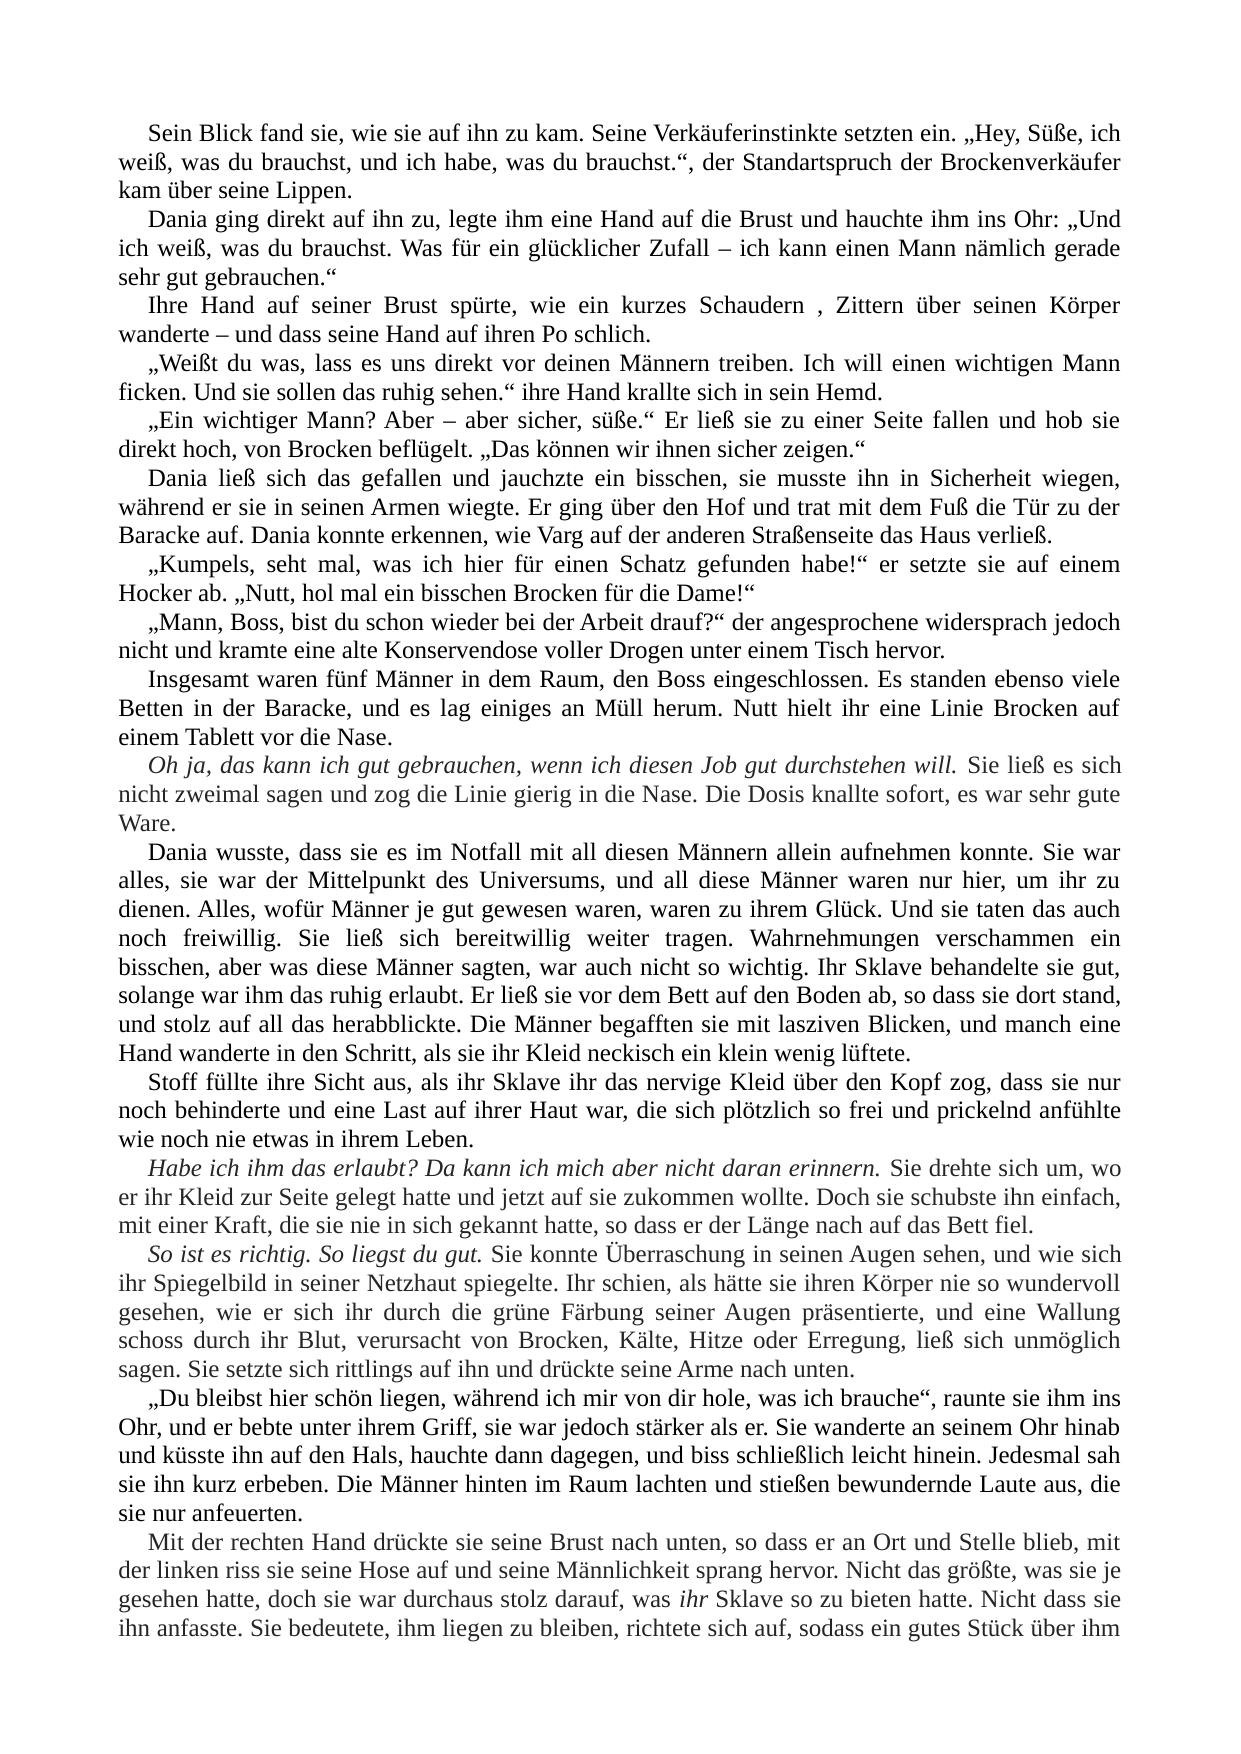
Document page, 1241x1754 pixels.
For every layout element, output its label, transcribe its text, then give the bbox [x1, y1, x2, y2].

text Insgesamt waren fünf Männer in dem Raum, den Boss eingeschlossen. Es standen ebenso viele Betten in der Baracke, und es lag einiges an Müll herum. Nutt hielt ihr eine Linie Brocken auf einem Tablett vor die Nase. [118, 664, 1122, 751]
text „Ein wichtiger Mann? Aber – aber sicher, süße.“ Er ließ sie zu einer Seite fallen und hob sie direkt hoch, von Brocken beflügelt. „Das können wir ihnen sicher zeigen.“ [118, 406, 1122, 463]
text Dania wusste, dass sie es im Notfall mit all diesen Männern allein aufnehmen konnte. Sie war alles, sie war der Mittelpunkt des Universums, und all diese Männer waren nur hier, um ihr zu dienen. Alles, wofür Männer je gut gewesen waren, waren zu ihrem Glück. Und sie taten das auch noch freiwillig. Sie ließ sich bereitwillig weiter tragen. Wahrnehmungen verschammen ein bisschen, aber was diese Männer sagten, war auch nicht so wichtig. Ihr Sklave behandelte sie gut, solange war ihm das ruhig erlaubt. Er ließ sie vor dem Bett auf den Boden ab, so dass sie dort stand, und stolz auf all das herabblickte. Die Männer begafften sie mit lasziven Blicken, und manch eine Hand wanderte in den Schritt, als sie ihr Kleid neckisch ein klein wenig lüftete. [118, 837, 1122, 1067]
text „Mann, Boss, bist du schon wieder bei der Arbeit drauf?“ der angesprochene widersprach jedoch nicht und kramte eine alte Konservendose voller Drogen unter einem Tisch hervor. [118, 607, 1122, 664]
text Oh ja, das kann ich gut gebrauchen, wenn ich diesen Job gut durchstehen will. Sie ließ es sich nicht zweimal sagen und zog die Linie gierig in die Nase. Die Dosis knallte sofort, es war sehr gute Ware. [118, 751, 1122, 837]
text Sein Blick fand sie, wie sie auf ihn zu kam. Seine Verkäuferinstinkte setzten ein. „Hey, Süße, ich weiß, was du brauchst, und ich habe, was du brauchst.“, der Standartspruch der Brockenverkäufer kam über seine Lippen. [118, 118, 1122, 204]
text „Kumpels, seht mal, was ich hier für einen Schatz gefunden habe!“ er setzte sie auf einem Hocker ab. „Nutt, hol mal ein bisschen Brocken für die Dame!“ [118, 549, 1122, 607]
text Mit der rechten Hand drückte sie seine Brust nach unten, so dass er an Ort und Stelle blieb, mit der linken riss sie seine Hose auf und seine Männlichkeit sprang hervor. Nicht das größte, was sie je gesehen hatte, doch sie war durchaus stolz darauf, was ihr Sklave so zu bieten hatte. Nicht dass sie ihn anfasste. Sie bedeutete, ihm liegen zu bleiben, richtete sich auf, sodass ein gutes Stück über ihm [118, 1527, 1122, 1642]
text Stoff füllte ihre Sicht aus, als ihr Sklave ihr das nervige Kleid über den Kopf zog, dass sie nur noch behinderte und eine Last auf ihrer Haut war, die sich plötzlich so frei und prickelnd anfühlte wie noch nie etwas in ihrem Leben. [118, 1067, 1122, 1153]
text „Weißt du was, lass es uns direkt vor deinen Männern treiben. Ich will einen wichtigen Mann ficken. Und sie sollen das ruhig sehen.“ ihre Hand krallte sich in sein Hemd. [118, 348, 1122, 406]
text Habe ich ihm das erlaubt? Da kann ich mich aber nicht daran erinnern. Sie drehte sich um, wo er ihr Kleid zur Seite gelegt hatte und jetzt auf sie zukommen wollte. Doch sie schubste ihn einfach, mit einer Kraft, die sie nie in sich gekannt hatte, so dass er der Länge nach auf das Bett fiel. [118, 1153, 1122, 1239]
text Ihre Hand auf seiner Brust spürte, wie ein kurzes Schaudern , Zittern über seinen Körper wanderte – und dass seine Hand auf ihren Po schlich. [118, 291, 1122, 348]
text Dania ging direkt auf ihn zu, legte ihm eine Hand auf die Brust und hauchte ihm ins Ohr: „Und ich weiß, was du brauchst. Was für ein glücklicher Zufall – ich kann einen Mann nämlich gerade sehr gut gebrauchen.“ [118, 204, 1122, 291]
text Dania ließ sich das gefallen und jauchzte ein bisschen, sie musste ihn in Sicherheit wiegen, während er sie in seinen Armen wiegte. Er ging über den Hof und trat mit dem Fuß die Tür zu der Baracke auf. Dania konnte erkennen, wie Varg auf der anderen Straßenseite das Haus verließ. [118, 463, 1122, 549]
text „Du bleibst hier schön liegen, während ich mir von dir hole, was ich brauche“, raunte sie ihm ins Ohr, und er bebte unter ihrem Griff, sie war jedoch stärker als er. Sie wanderte an seinem Ohr hinab und küsste ihn auf den Hals, hauchte dann dagegen, und biss schließlich leicht hinein. Jedesmal sah sie ihn kurz erbeben. Die Männer hinten im Raum lachten und stießen bewundernde Laute aus, die sie nur anfeuerten. [118, 1383, 1122, 1527]
text So ist es richtig. So liegst du gut. Sie konnte Überraschung in seinen Augen sehen, und wie sich ihr Spiegelbild in seiner Netzhaut spiegelte. Ihr schien, als hätte sie ihren Körper nie so wundervoll gesehen, wie er sich ihr durch die grüne Färbung seiner Augen präsentierte, und eine Wallung schoss durch ihr Blut, verursacht von Brocken, Kälte, Hitze oder Erregung, ließ sich unmöglich sagen. Sie setzte sich rittlings auf ihn und drückte seine Arme nach unten. [118, 1239, 1122, 1383]
